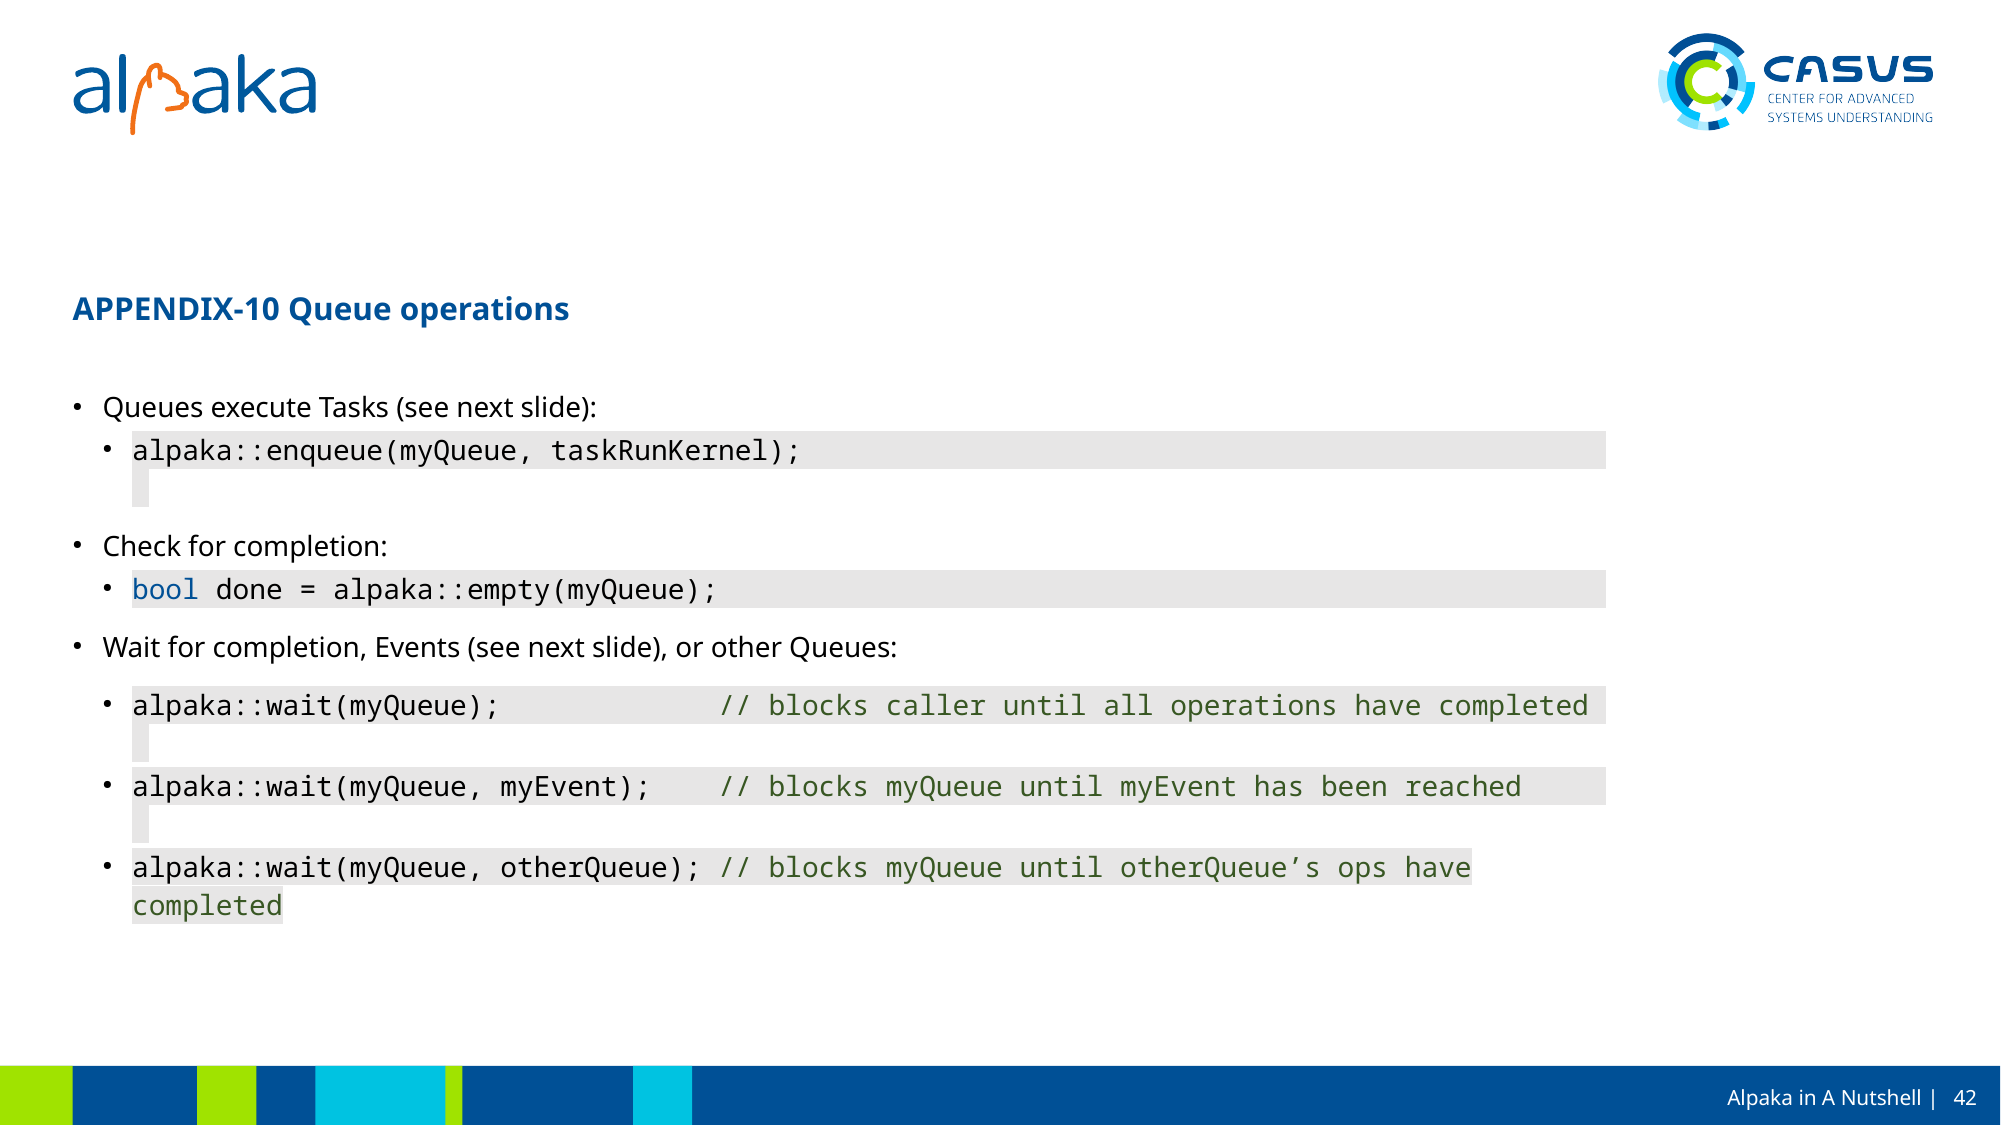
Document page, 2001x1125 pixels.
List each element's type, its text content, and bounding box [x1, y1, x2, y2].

picture [72, 53, 317, 136]
picture [1658, 33, 1933, 131]
list APPENDIX-10 Queue operations Queues execute Tasks (see next slide): alpaka::enqueue(myQueue, taskRunKernel); Check for completion: bool done = alpaka::empty(myQueue); Wait for completion, Events (see next slide), or other Queues: alpaka::wait(myQueue); // blocks caller until all operations have completed alpaka::wait(myQueue, myEvent); // blocks myQueue until myEvent has been reached alpaka::wait(myQueue, otherQueue); // blocks myQueue until otherQueue’s ops have completed [72, 287, 1620, 950]
